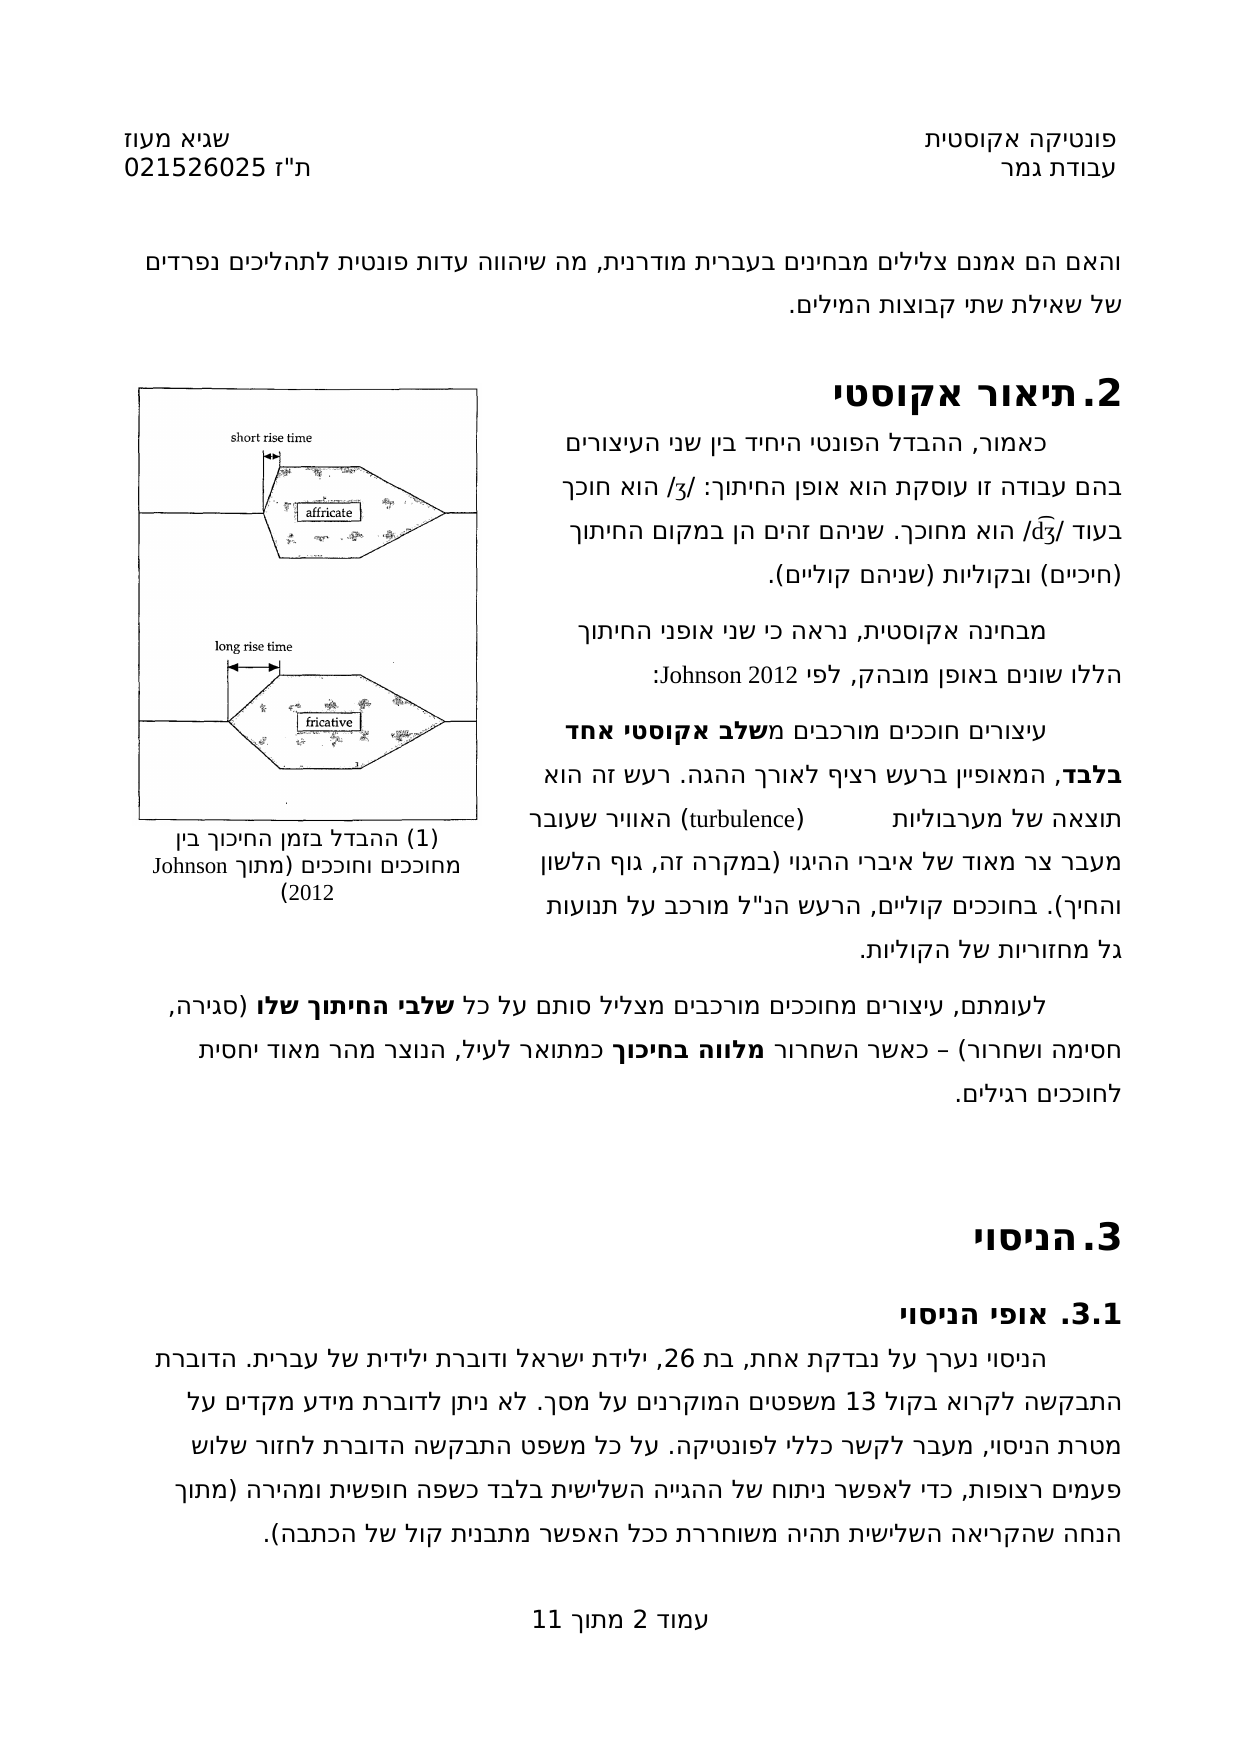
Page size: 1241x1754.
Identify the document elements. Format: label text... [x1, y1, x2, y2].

subtitle תיאור אקוסטי [118, 371, 1122, 416]
subtitle הניסוי [118, 1216, 1122, 1260]
text (1) ההבדל בזמן החיכוך בין מחוככים וחוככים (מתוך Johnson 2012) [132, 826, 482, 906]
text מבחינה אקוסטית, נראה כי שני אופני החיתוך הללו שונים באופן מובהק, לפי Johnson 2012: [483, 616, 1122, 689]
text והאם הם אמנם צלילים מבחינים בעברית מודרנית, מה שיהווה עדות פונטית לתהליכים נפרדים של שאילת שתי קבוצות המילים. [118, 247, 1122, 319]
text לעומתם, עיצורים מחוככים מורכבים מצליל סותם על כל שלבי החיתוך שלו (סגירה, חסימה ושחרור) – כאשר השחרור מלווה בחיכוך כמתואר לעיל, הנוצר מהר מאוד יחסית לחוככים רגילים. [118, 991, 1122, 1108]
text הניסוי נערך על נבדקת אחת, בת 26, ילידת ישראל ודוברת ילידית של עברית. הדוברת התבקשה לקרוא בקול 13 משפטים המוקרנים על מסך. לא ניתן לדוברת מידע מקדים על מטרת הניסוי, מעבר לקשר כללי לפונטיקה. על כל משפט התבקשה הדוברת לחזור שלוש פעמים רצופות, כדי לאפשר ניתוח של ההגייה השלישית בלבד כשפה חופשית ומהירה (מתוך הנחה שהקריאה השלישית תהיה משוחררת ככל האפשר מתבנית קול של הכתבה). [118, 1344, 1122, 1548]
picture [131, 383, 483, 826]
subtitle אופי הניסוי [118, 1297, 1122, 1331]
text כאמור, ההבדל הפונטי היחיד בין שני העיצורים בהם עבודה זו עוסקת הוא אופן החיתוך: /ʒ/ הוא חוכך בעוד /d͡ʒ/ הוא מחוכך. שניהם זהים הן במקום החיתוך (חיכיים) ובקוליות (שניהם קוליים). [483, 428, 1122, 589]
text עיצורים חוככים מורכבים משלב אקוסטי אחד בלבד, המאופיין ברעש רציף לאורך ההגה. רעש זה הוא תוצאה של מערבוליות (turbulence) האוויר שעובר מעבר צר מאוד של איברי ההיגוי (במקרה זה, גוף הלשון והחיך). בחוככים קוליים, הרעש הנ"ל מורכב על תנועות גל מחזוריות של הקוליות. [118, 716, 1122, 964]
